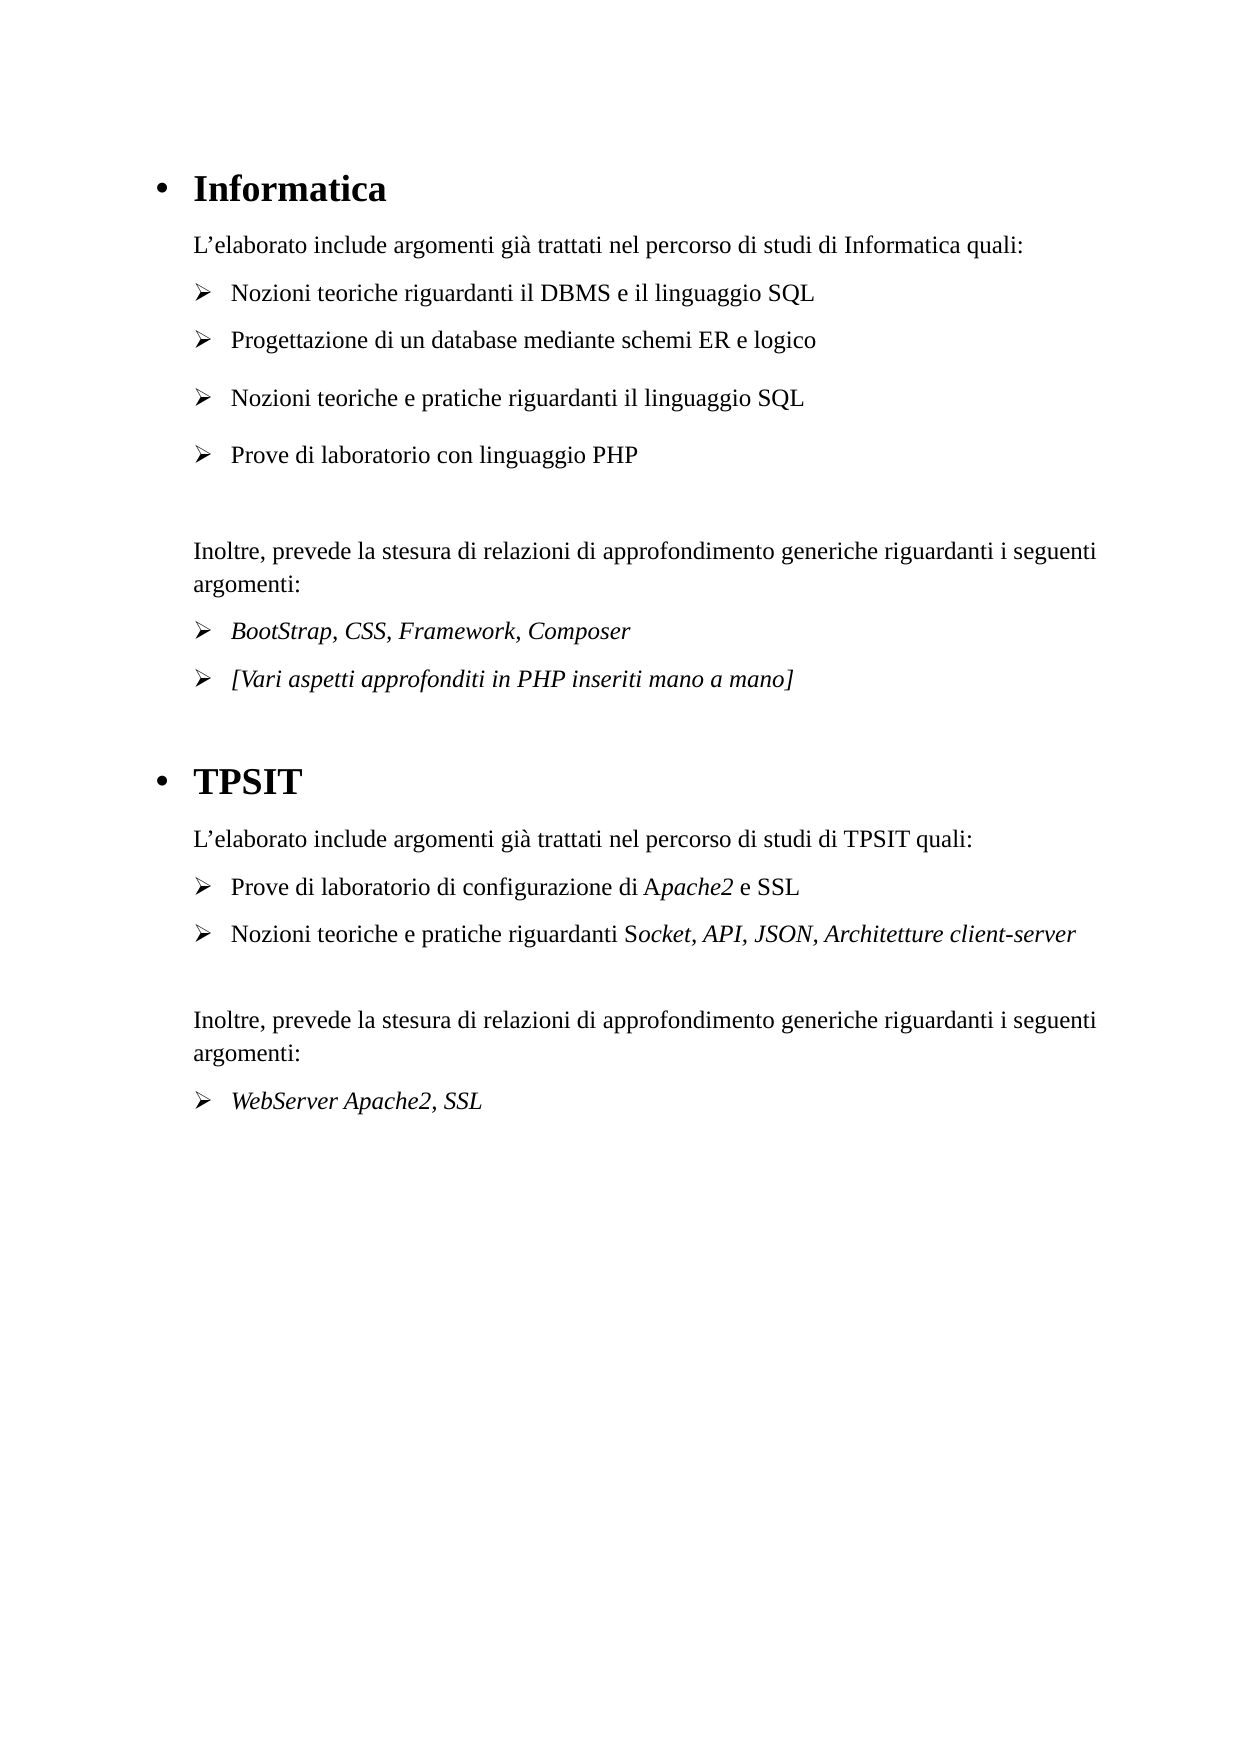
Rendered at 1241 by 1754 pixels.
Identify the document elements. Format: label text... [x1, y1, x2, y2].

list Nozioni teoriche e pratiche riguardanti il linguaggio SQL [193, 383, 1122, 412]
list [Vari aspetti approfonditi in PHP inseriti mano a mano] [193, 664, 1122, 693]
list Nozioni teoriche riguardanti il DBMS e il linguaggio SQL [193, 278, 1122, 307]
list Informatica [156, 166, 1122, 209]
list Prove di laboratorio con linguaggio PHP [193, 441, 1122, 469]
list Prove di laboratorio di configurazione di Apache2 e SSL [193, 872, 1122, 900]
list L’elaborato include argomenti già trattati nel percorso di studi di TPSIT quali: [156, 824, 1122, 853]
list WebServer Apache2, SSL [193, 1086, 1122, 1115]
list Inoltre, prevede la stesura di relazioni di approfondimento generiche riguardanti i seguenti argomenti: [156, 536, 1122, 598]
list Nozioni teoriche e pratiche riguardanti Socket, API, JSON, Architetture client-server [193, 919, 1122, 948]
list TPSIT [156, 759, 1122, 803]
list Progettazione di un database mediante schemi ER e logico [193, 326, 1122, 354]
list BootStrap, CSS, Framework, Composer [193, 616, 1122, 645]
list L’elaborato include argomenti già trattati nel percorso di studi di Informatica quali: [156, 230, 1122, 259]
list Inoltre, prevede la stesura di relazioni di approfondimento generiche riguardanti i seguenti argomenti: [156, 1005, 1122, 1067]
